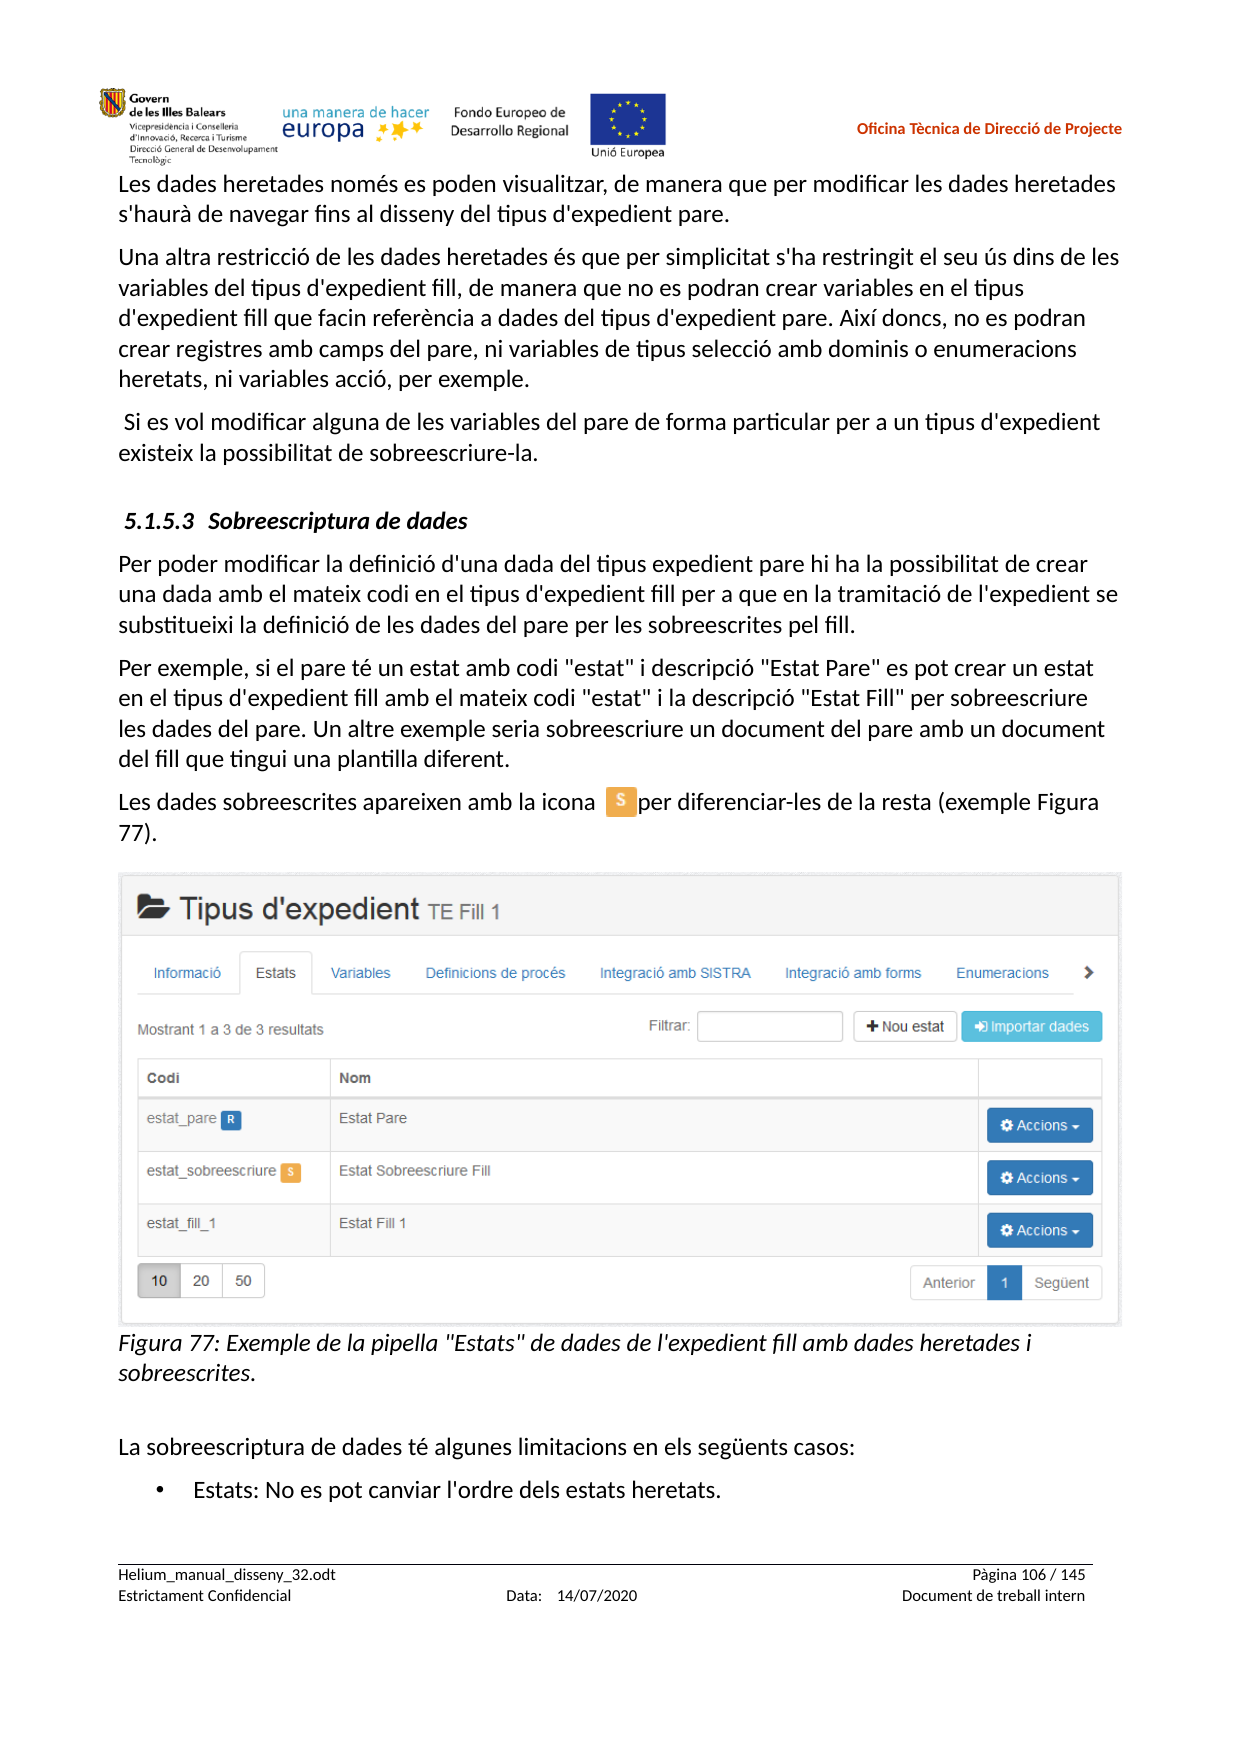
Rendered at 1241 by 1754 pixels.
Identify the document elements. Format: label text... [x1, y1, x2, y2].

text Per exemple, si el pare té un estat amb codi "estat" i descripció "Estat Pare" es pot crear un estat en el tipus d'expedient fill amb el mateix codi "estat" i la descripció "Estat Fill" per sobreescriure les dades del pare. Un altre exemple seria sobreescriure un document del pare amb un document del fill que tingui una plantilla diferent. [118, 652, 1122, 774]
list Estats: No es pot canviar l'ordre dels estats heretats. [156, 1474, 1122, 1504]
text Les dades sobreescrites apareixen amb la icona per diferenciar-les de la resta (exemple Figura 77). [118, 787, 1122, 848]
subtitle Sobreescriptura de dades [118, 505, 1122, 535]
text La sobreescriptura de dades té algunes limitacions en els següents casos: [118, 1431, 1122, 1461]
picture [606, 787, 638, 817]
text Una altra restricció de les dades heretades és que per simplicitat s'ha restringit el seu ús dins de les variables del tipus d'expedient fill, de manera que no es podran crear variables en el tipus d'expedient fill que facin referència a dades del tipus d'expedient pare. Així doncs, no es podran crear registres amb camps del pare, ni variables de tipus selecció amb dominis o enumeracions heretats, ni variables acció, per exemple. [118, 241, 1122, 394]
text Les dades heretades només es poden visualitzar, de manera que per modificar les dades heretades s'haurà de navegar fins al disseny del tipus d'expedient pare. [118, 168, 1122, 229]
picture [99, 87, 668, 166]
picture [118, 872, 1123, 1327]
text Per poder modificar la definició d'una dada del tipus expedient pare hi ha la possibilitat de crear una dada amb el mateix codi en el tipus d'expedient fill per a que en la tramitació de l'expedient se substitueixi la definició de les dades del pare per les sobreescrites pel fill. [118, 548, 1122, 639]
text Figura 77: Exemple de la pipella "Estats" de dades de l'expedient fill amb dades heretades i sobreescrites. [118, 1327, 1122, 1388]
text Si es vol modificar alguna de les variables del pare de forma particular per a un tipus d'expedient existeix la possibilitat de sobreescriure-la. [118, 407, 1122, 468]
